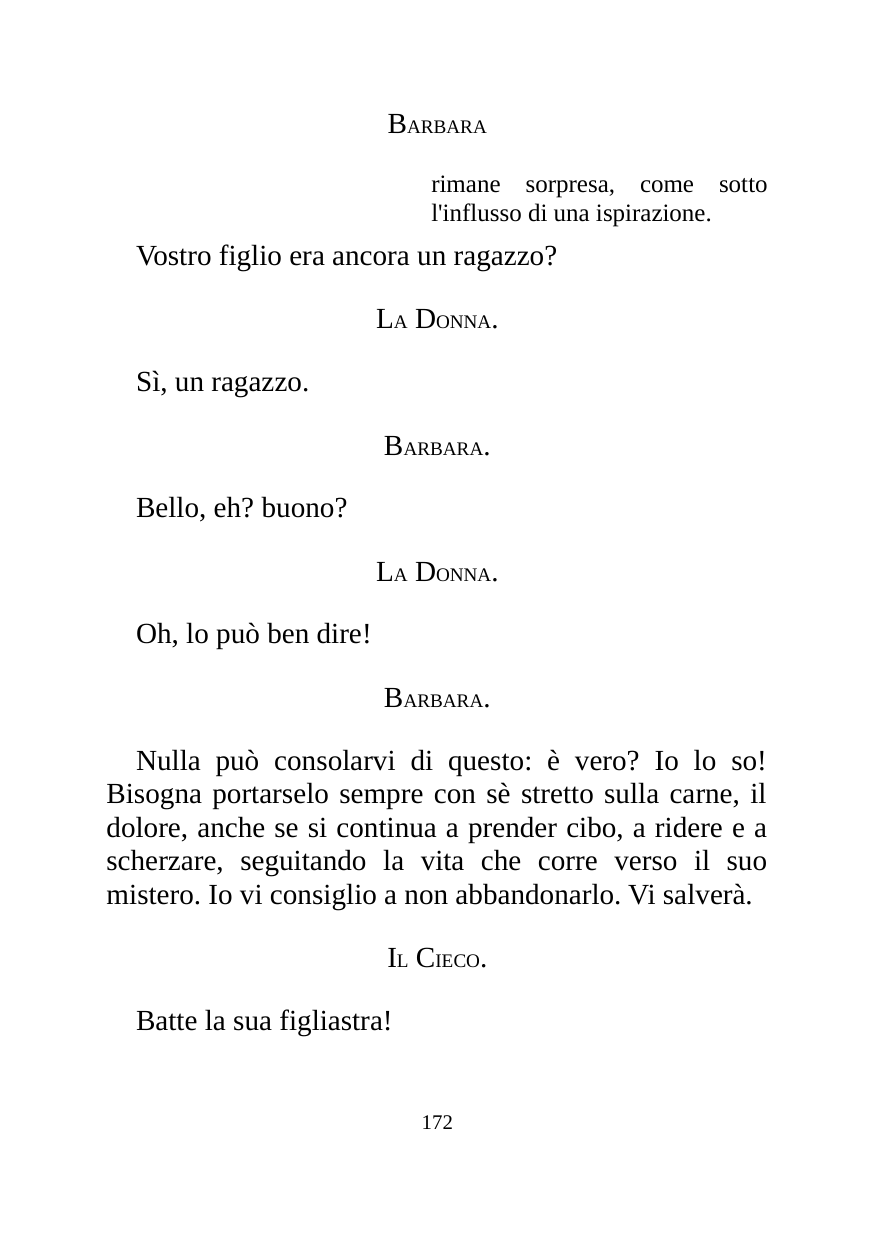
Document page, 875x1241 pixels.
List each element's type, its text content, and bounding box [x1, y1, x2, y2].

text Batte la sua figliastra! [106, 1003, 768, 1036]
text Barbara [106, 106, 768, 140]
text La Donna. [106, 554, 768, 587]
text rimane sorpresa, come sotto l'influsso di una ispirazione. [431, 169, 768, 227]
text La Donna. [106, 302, 768, 335]
text Il Cieco. [106, 940, 768, 973]
text Oh, lo può ben dire! [106, 617, 768, 650]
text Sì, un ragazzo. [106, 364, 768, 398]
text Nulla può consolarvi di questo: è vero? Io lo so! Bisogna portarselo sempre con sè stretto sulla carne, il dolore, anche se si continua a prender cibo, a ridere e a scherzare, seguitando la vita che corre verso il suo mistero. Io vi consiglio a non abbandonarlo. Vi salverà. [106, 743, 768, 910]
text Barbara. [106, 428, 768, 461]
text Barbara. [106, 680, 768, 713]
text Bello, eh? buono? [106, 491, 768, 524]
text Vostro figlio era ancora un ragazzo? [106, 238, 768, 272]
